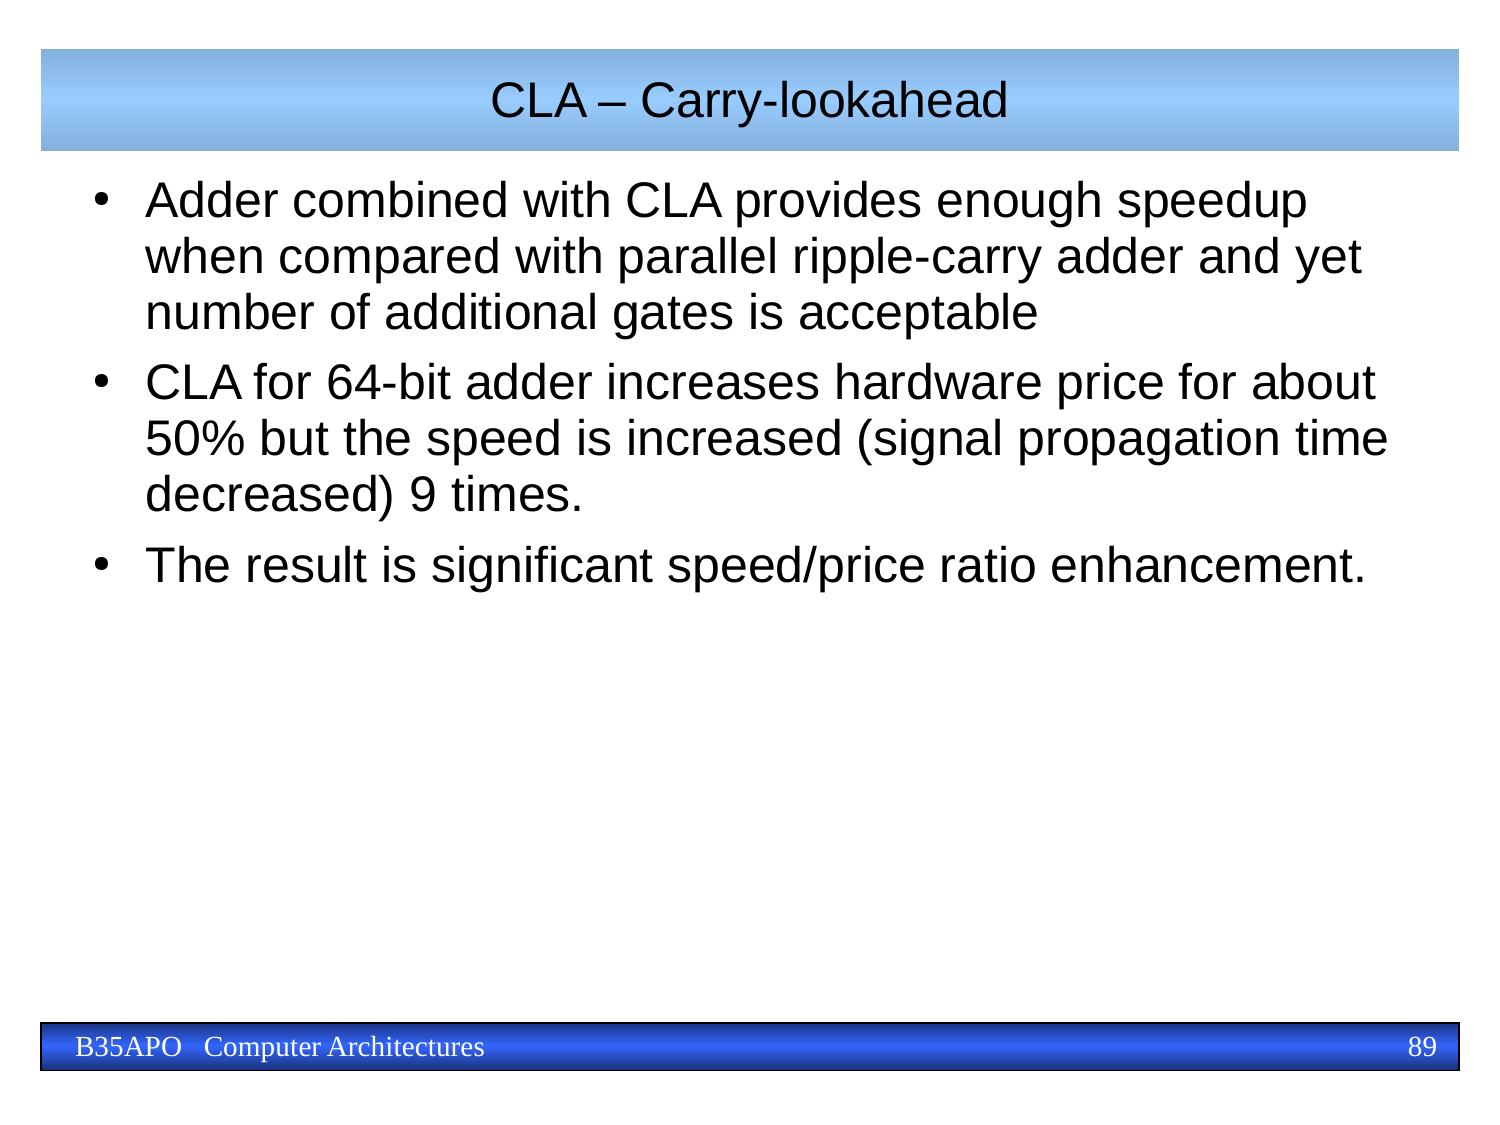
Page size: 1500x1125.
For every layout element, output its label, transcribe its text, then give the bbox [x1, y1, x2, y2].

list Adder combined with CLA provides enough speedup when compared with parallel ripple-carry adder and yet number of additional gates is acceptable CLA for 64-bit adder increases hardware price for about 50% but the speed is increased (signal propagation time decreased) 9 times. The result is significant speed/price ratio enhancement. [75, 172, 1426, 916]
title CLA – Carry-lookahead [41, 49, 1459, 151]
